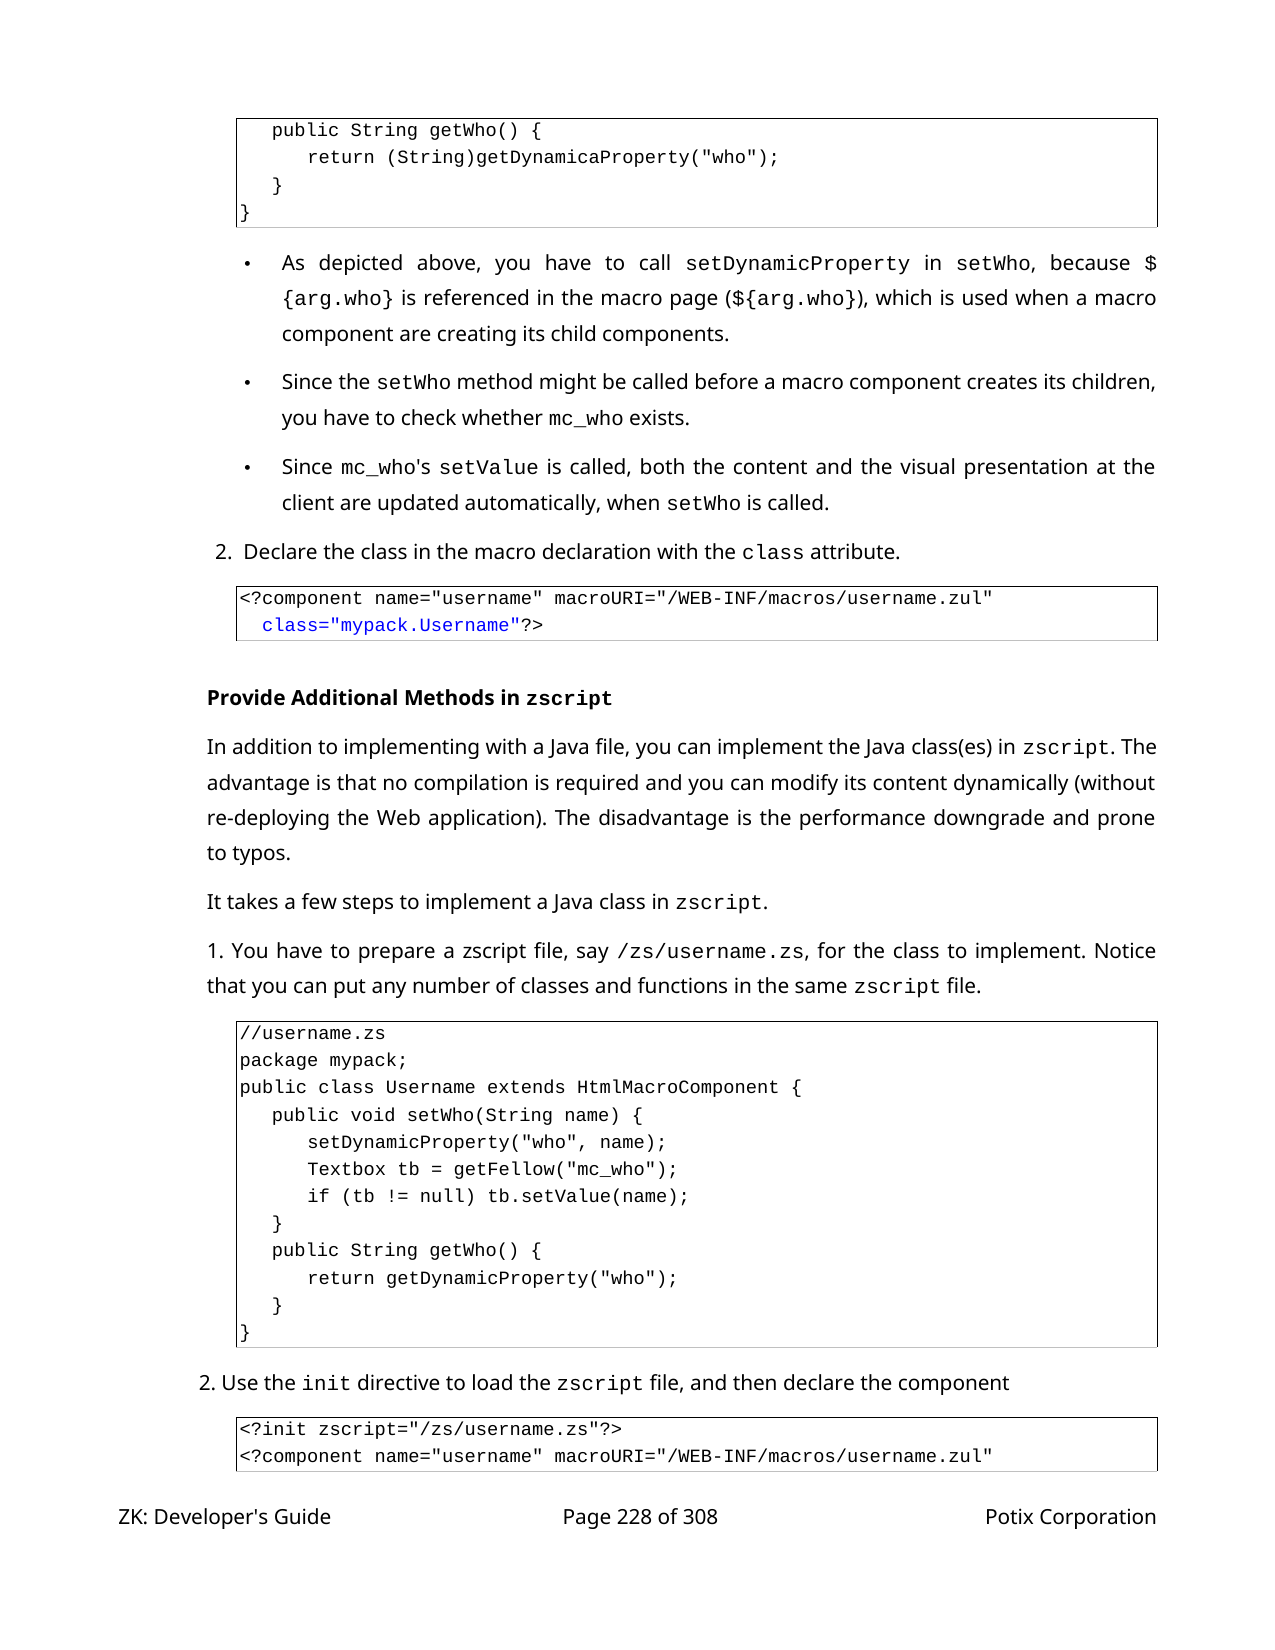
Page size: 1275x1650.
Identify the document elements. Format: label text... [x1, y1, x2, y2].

text setDynamicProperty("who", name); [237, 1129, 1157, 1154]
subtitle Provide Additional Methods in zscript [207, 683, 1157, 712]
text public void setWho(String name) { [237, 1102, 1157, 1127]
text <?component name="username" macroURI="/WEB-INF/macros/username.zul" [237, 587, 1157, 610]
text public String getWho() { [237, 1238, 1157, 1263]
text class="mypack.Username"?> [237, 613, 1157, 640]
text public class Username extends HtmlMacroComponent { [237, 1075, 1157, 1099]
text Textbox tb = getFellow("mc_who"); [237, 1157, 1157, 1181]
text package mypack; [237, 1048, 1157, 1072]
text It takes a few steps to implement a Java class in zscript. [207, 887, 1157, 916]
text } [237, 172, 1157, 197]
text } [237, 1320, 1157, 1347]
text In addition to implementing with a Java file, you can implement the Java class(es) in zscript. The advantage is that no compilation is required and you can modify its content dynamically (without re-deploying the Web application). The disadvantage is the performance downgrade and prone to typos. [207, 732, 1157, 866]
text } [237, 1293, 1157, 1317]
text return getDynamicProperty("who"); [237, 1266, 1157, 1290]
text 1. You have to prepare a zscript file, say /zs/username.zs, for the class to implement. Notice that you can put any number of classes and functions in the same zscript file. [207, 936, 1157, 1000]
list Since the setWho method might be called before a macro component creates its children, you have to check whether mc_who exists. [244, 367, 1157, 432]
list Since mc_who's setValue is called, both the content and the visual presentation at the client are updated automatically, when setWho is called. [244, 452, 1157, 516]
text <?component name="username" macroURI="/WEB-INF/macros/username.zul" [237, 1444, 1157, 1471]
text if (tb != null) tb.setValue(name); [237, 1184, 1157, 1208]
text //username.zs [237, 1022, 1157, 1045]
list 2. Use the init directive to load the zscript file, and then declare the component [156, 1368, 1157, 1396]
list 2. Declare the class in the macro declaration with the class attribute. [156, 537, 1157, 565]
text <?init zscript="/zs/username.zs"?> [237, 1418, 1157, 1441]
text } [237, 1211, 1157, 1235]
text } [237, 200, 1157, 227]
text public String getWho() { [237, 119, 1157, 142]
text return (String)getDynamicaProperty("who"); [237, 145, 1157, 169]
list As depicted above, you have to call setDynamicProperty in setWho, because ${arg.who} is referenced in the macro page (${arg.who}), which is used when a macro component are creating its child components. [244, 248, 1157, 347]
